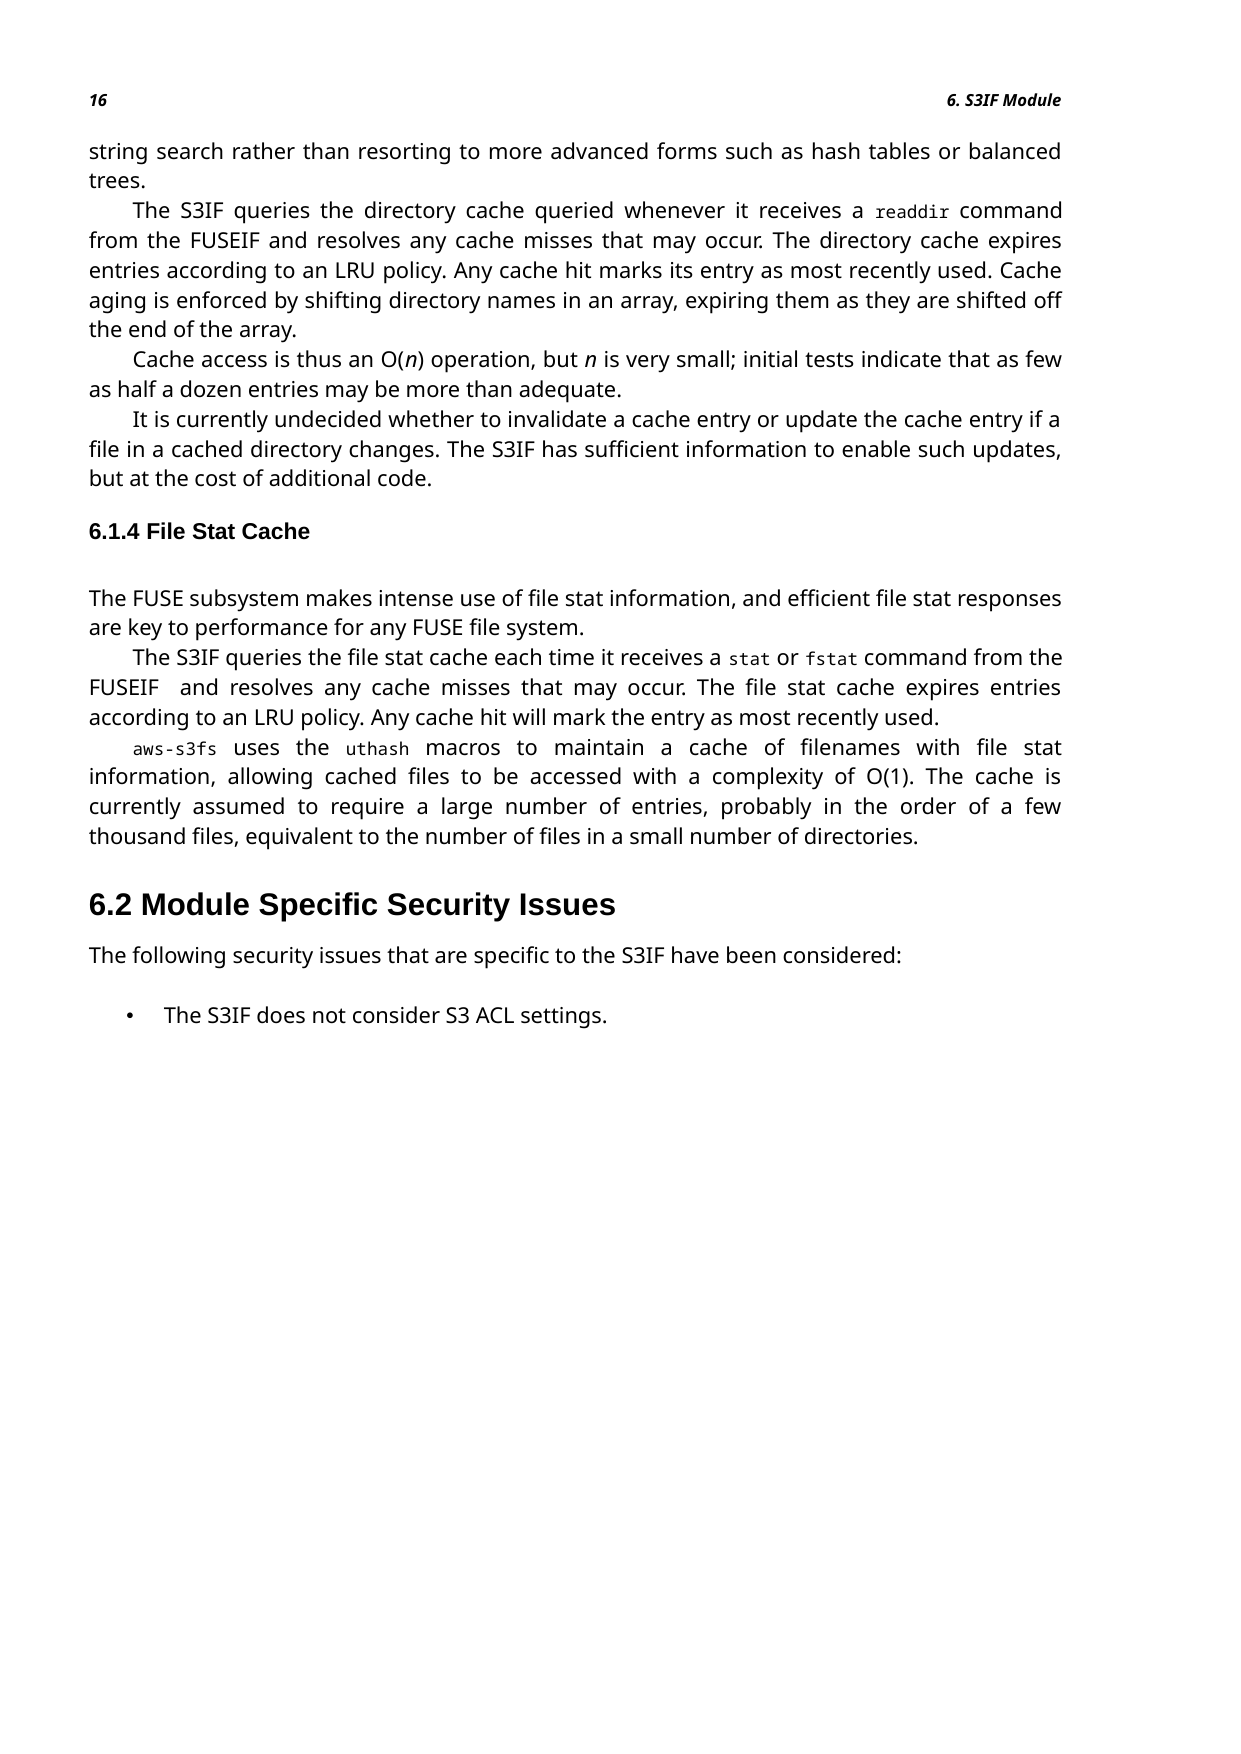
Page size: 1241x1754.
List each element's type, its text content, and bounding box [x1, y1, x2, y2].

text It is currently undecided whether to invalidate a cache entry or update the cache entry if a file in a cached directory changes. The S3IF has sufficient information to enable such updates, but at the cost of additional code. [88, 404, 1063, 493]
text The S3IF queries the file stat cache each time it receives a stat or fstat command from the FUSEIF and resolves any cache misses that may occur. The file stat cache expires entries according to an LRU policy. Any cache hit will mark the entry as most recently used. [88, 642, 1063, 732]
text The FUSE subsystem makes intense use of file stat information, and efficient file stat responses are key to performance for any FUSE file system. [88, 557, 1063, 642]
text aws-s3fs uses the uthash macros to maintain a cache of filenames with file stat information, allowing cached files to be accessed with a complexity of O(1). The cache is currently assumed to require a large number of entries, probably in the order of a few thousand files, equivalent to the number of files in a small number of directories. [88, 732, 1063, 851]
list The S3IF does not consider S3 ACL settings. [126, 982, 1063, 1029]
subtitle File Stat Cache [88, 518, 1063, 544]
subtitle Module Specific Security Issues [88, 886, 1063, 922]
text The S3IF queries the directory cache queried whenever it receives a readdir command from the FUSEIF and resolves any cache misses that may occur. The directory cache expires entries according to an LRU policy. Any cache hit marks its entry as most recently used. Cache aging is enforced by shifting directory names in an array, expiring them as they are shifted off the end of the array. [88, 195, 1063, 344]
text string search rather than resorting to more advanced forms such as hash tables or balanced trees. [88, 136, 1063, 195]
text The following security issues that are specific to the S3IF have been considered: [88, 934, 1063, 970]
text Cache access is thus an O(n) operation, but n is very small; initial tests indicate that as few as half a dozen entries may be more than adequate. [88, 344, 1063, 404]
